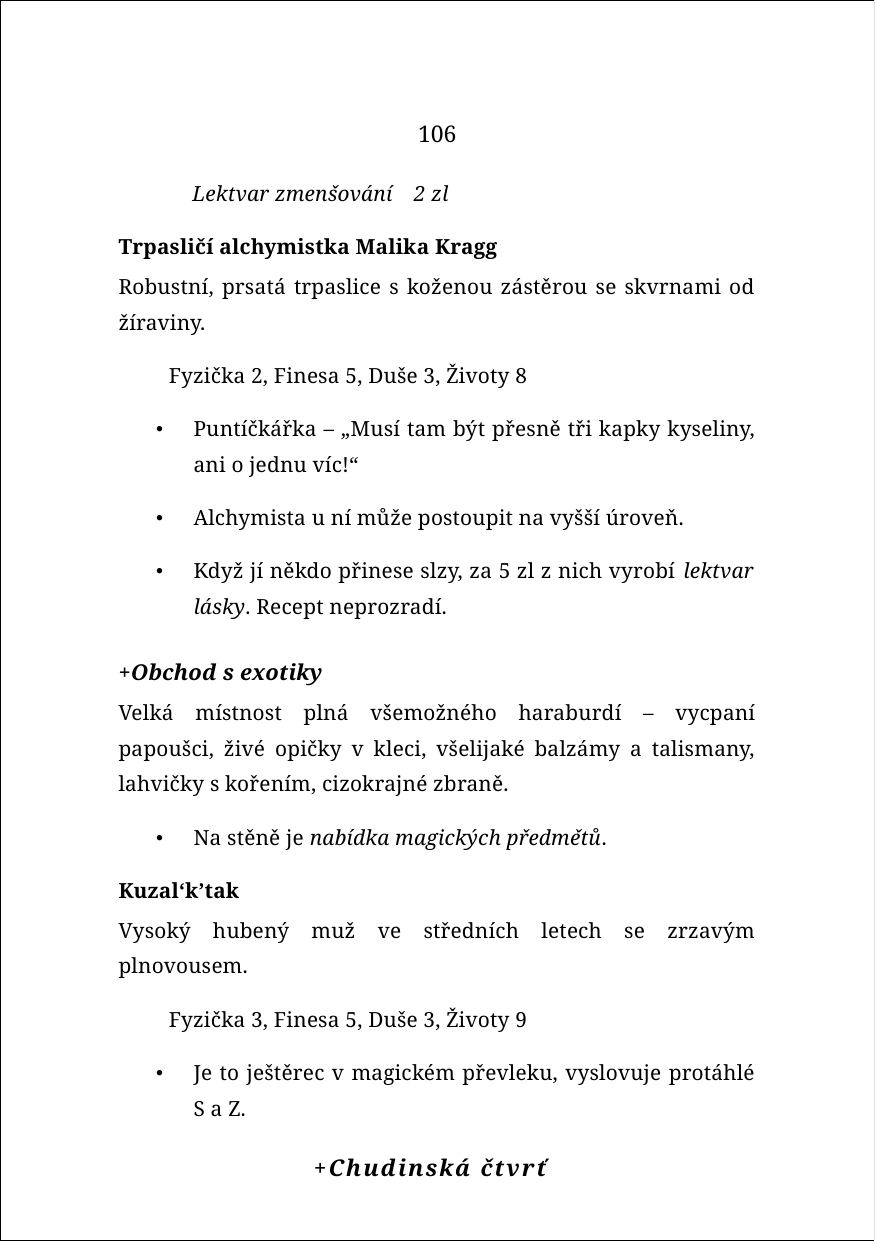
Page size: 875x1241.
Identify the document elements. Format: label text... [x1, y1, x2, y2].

text Fyzička 2, Finesa 5, Duše 3, Životy 8 [168, 361, 756, 389]
subtitle Kuzal‘k’tak [118, 876, 756, 904]
text Fyzička 3, Finesa 5, Duše 3, Životy 9 [168, 1005, 756, 1033]
subtitle Trpasličí alchymistka Malika Kragg [118, 232, 756, 261]
text Velká místnost plná všemožného haraburdí – vycpaní papoušci, živé opičky v kleci, všelijaké balzámy a talismany, lahvičky s kořením, cizokrajné zbraně. [118, 698, 756, 798]
text Lektvar zmenšování 2 zl [192, 179, 756, 207]
list Na stěně je nabídka magických předmětů. [156, 823, 756, 851]
list Puntíčkářka – „Musí tam být přesně tři kapky kyseliny, ani o jednu víc!“ [156, 414, 756, 478]
text Robustní, prsatá trpaslice s koženou zástěrou se skvrnami od žíraviny. [118, 272, 756, 336]
list Když jí někdo přinese slzy, za 5 zl z nich vyrobí lektvar lásky. Recept neprozradí. [156, 556, 756, 620]
list Alchymista u ní může postoupit na vyšší úroveň. [156, 503, 756, 532]
list Je to ještěrec v magickém převleku, vyslovuje protáhlé S a Z. [156, 1058, 756, 1122]
text Vysoký hubený muž ve středních letech se zrzavým plnovousem. [118, 916, 756, 980]
subtitle +Obchod s exotiky [118, 657, 756, 687]
